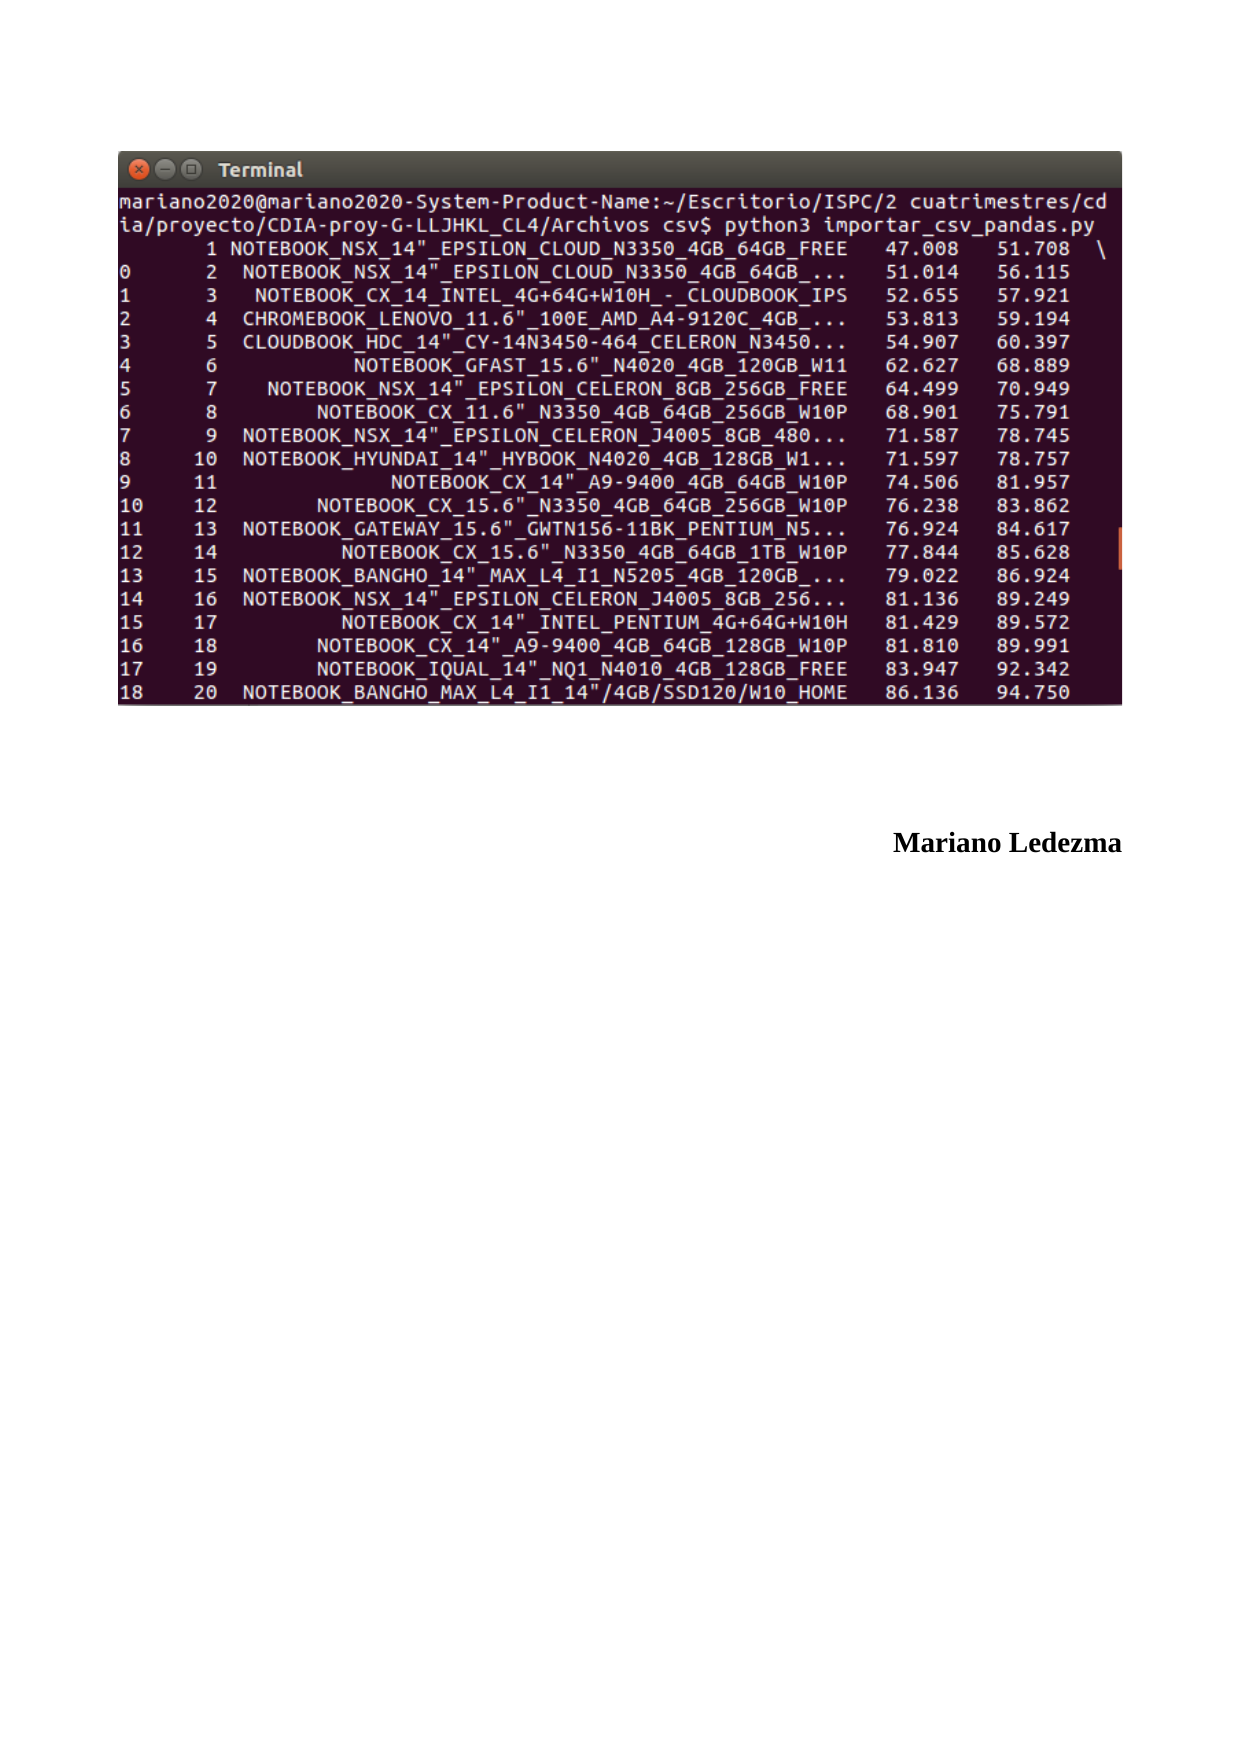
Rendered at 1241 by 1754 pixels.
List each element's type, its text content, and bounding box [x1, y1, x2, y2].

text Mariano Ledezma [118, 826, 1122, 859]
picture [118, 151, 1123, 706]
